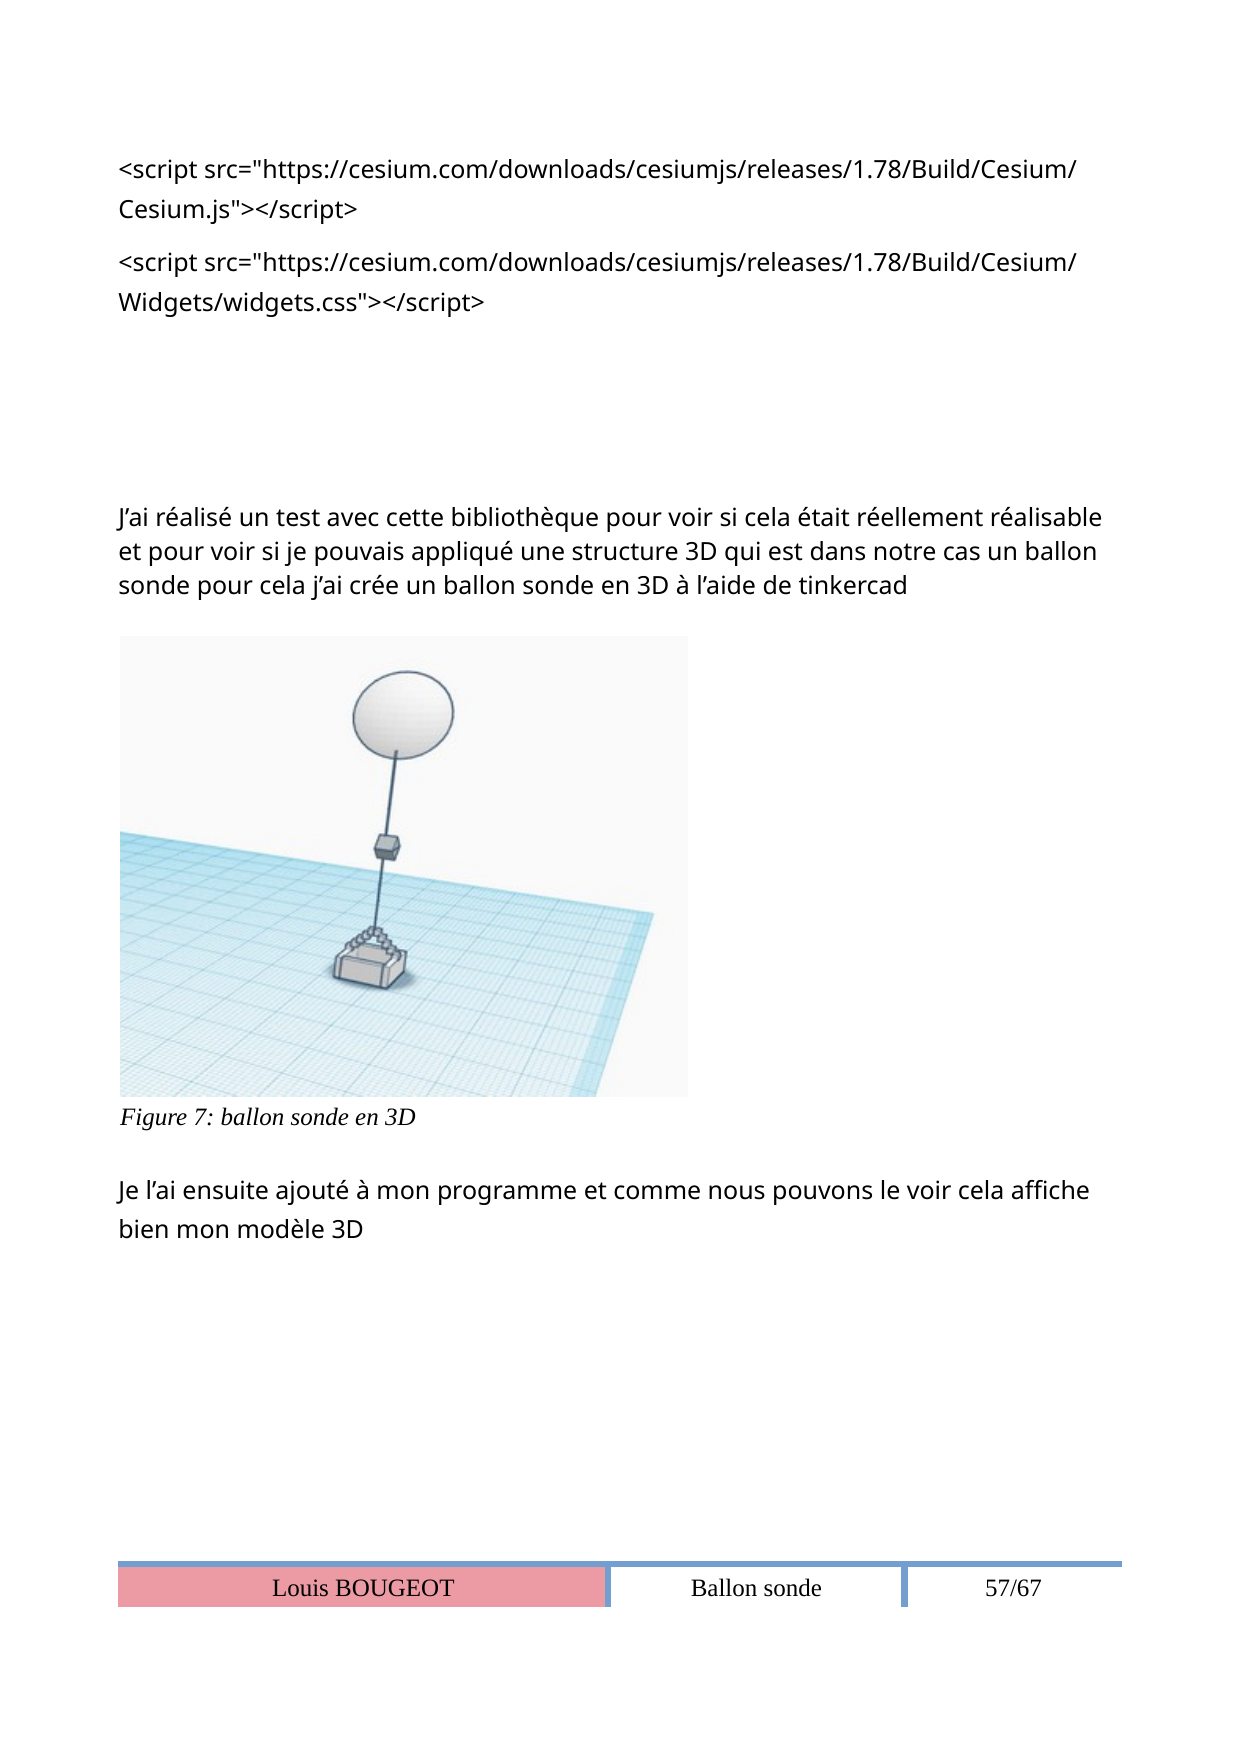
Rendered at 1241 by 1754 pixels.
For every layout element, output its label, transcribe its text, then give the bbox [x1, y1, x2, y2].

text Je l’ai ensuite ajouté à mon programme et comme nous pouvons le voir cela affiche bien mon modèle 3D [118, 1173, 1122, 1246]
text <script src="https://cesium.com/downloads/cesiumjs/releases/1.78/Build/Cesium/Cesium.js"></script> [118, 152, 1122, 225]
text <script src="https://cesium.com/downloads/cesiumjs/releases/1.78/Build/Cesium/Widgets/widgets.css"></script> [118, 245, 1122, 318]
text J’ai réalisé un test avec cette bibliothèque pour voir si cela était réellement réalisable et pour voir si je pouvais appliqué une structure 3D qui est dans notre cas un ballon sonde pour cela j’ai crée un ballon sonde en 3D à l’aide de tinkercad [118, 499, 1122, 601]
picture [120, 636, 689, 1097]
text Figure 7: ballon sonde en 3D [120, 1097, 688, 1131]
